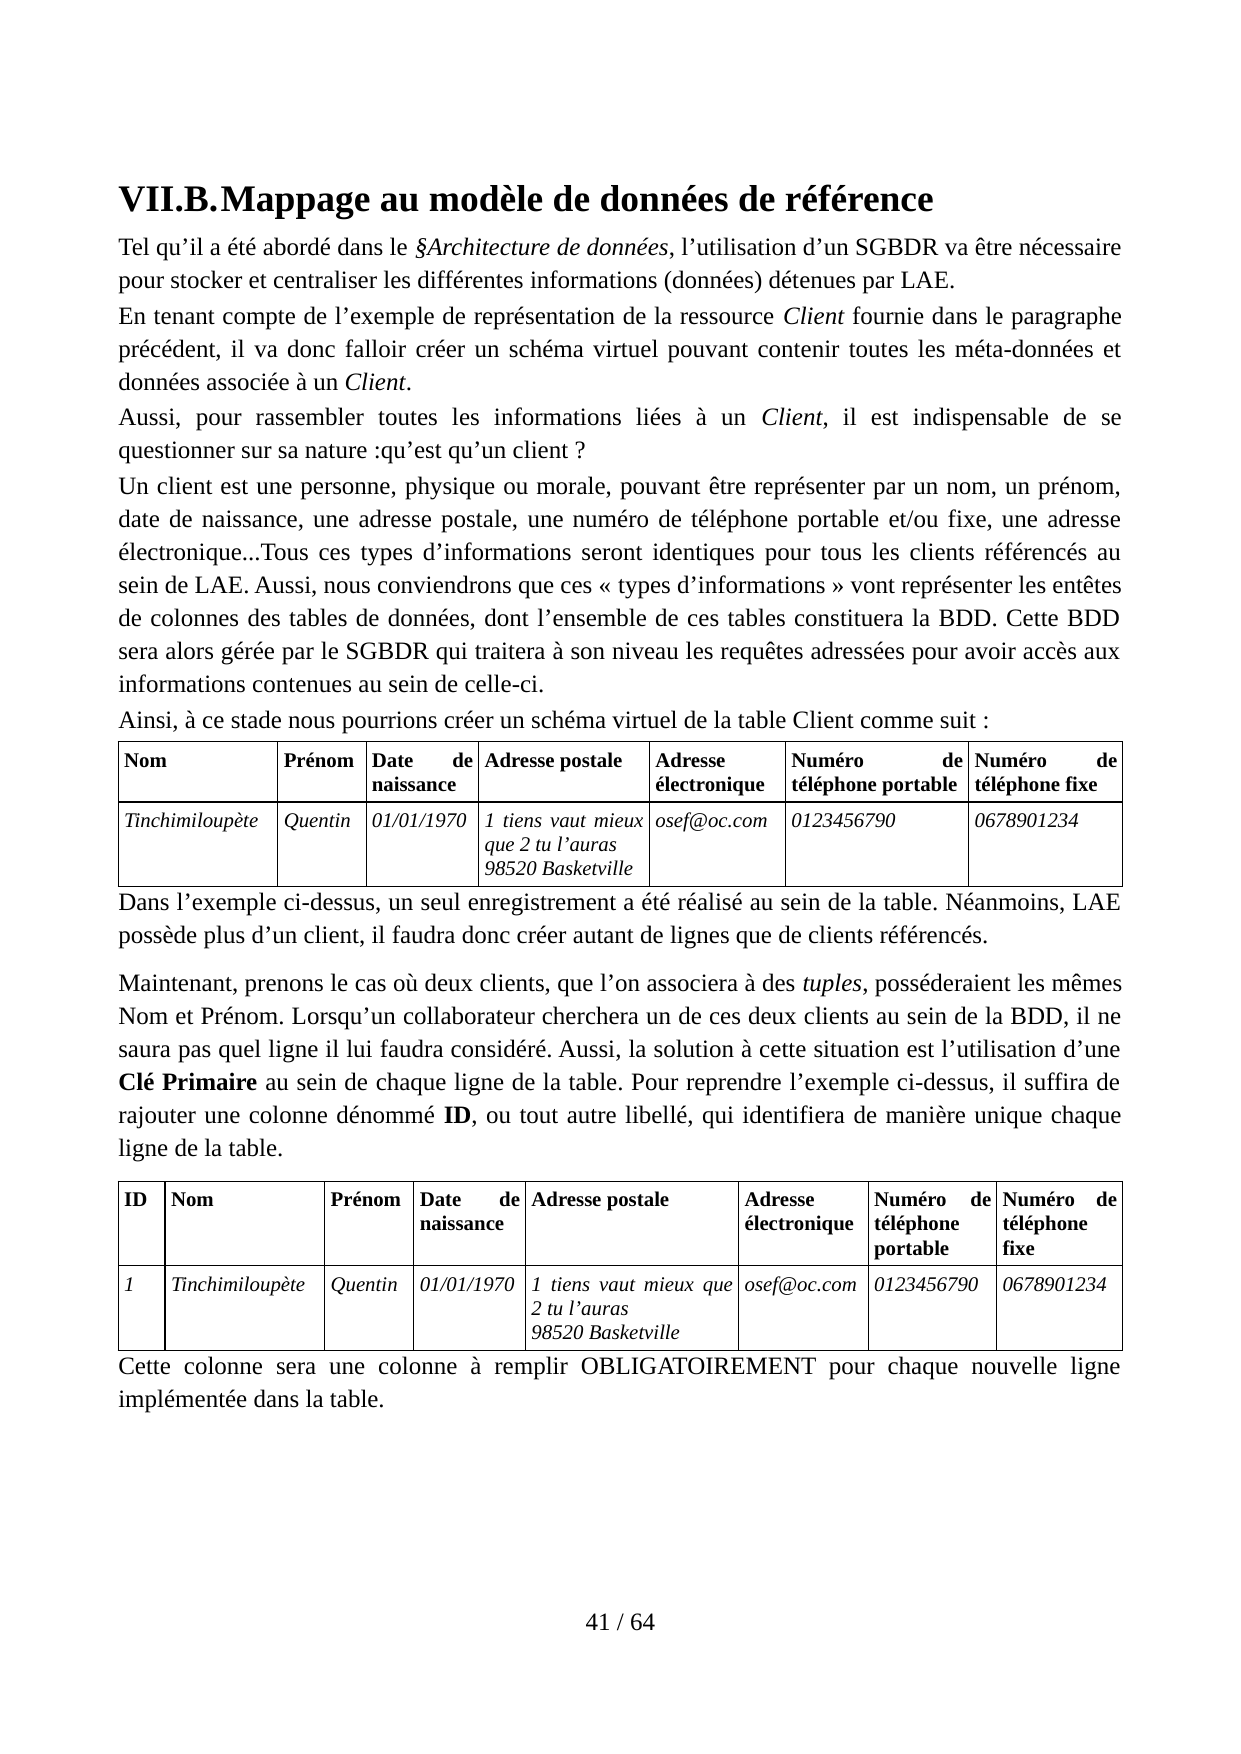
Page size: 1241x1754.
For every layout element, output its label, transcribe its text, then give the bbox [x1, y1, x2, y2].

table_header Prénom [278, 742, 366, 801]
table_cell Tinchimiloupète [166, 1266, 324, 1350]
table_cell 0123456790 [869, 1266, 996, 1350]
text Aussi, pour rassembler toutes les informations liées à un Client, il est indispensable de se questionner sur sa nature :qu’est qu’un client ? [118, 402, 1122, 464]
table_cell 0678901234 [997, 1266, 1122, 1350]
table_header Adresse électronique [650, 742, 785, 801]
text Ainsi, à ce stade nous pourrions créer un schéma virtuel de la table Client comme suit : [118, 705, 1122, 734]
table_cell osef@oc.com [739, 1266, 868, 1350]
text Un client est une personne, physique ou morale, pouvant être représenter par un nom, un prénom, date de naissance, une adresse postale, une numéro de téléphone portable et/ou fixe, une adresse électronique...Tous ces types d’informations seront identiques pour tous les clients référencés au sein de LAE. Aussi, nous conviendrons que ces « types d’informations » vont représenter les entêtes de colonnes des tables de données, dont l’ensemble de ces tables constituera la BDD. Cette BDD sera alors gérée par le SGBDR qui traitera à son niveau les requêtes adressées pour avoir accès aux informations contenues au sein de celle-ci. [118, 471, 1122, 698]
table_cell 01/01/1970 [367, 803, 478, 886]
table_header Numéro de téléphone portable [786, 742, 968, 801]
text En tenant compte de l’exemple de représentation de la ressource Client fournie dans le paragraphe précédent, il va donc falloir créer un schéma virtuel pouvant contenir toutes les méta-données et données associée à un Client. [118, 301, 1122, 396]
table_header Numéro de téléphone fixe [997, 1182, 1122, 1265]
table_header Numéro de téléphone portable [869, 1182, 996, 1265]
subtitle Mappage au modèle de données de référence [118, 176, 1122, 219]
table_cell 1 [119, 1266, 164, 1350]
text Dans l’exemple ci-dessus, un seul enregistrement a été réalisé au sein de la table. Néanmoins, LAE possède plus d’un client, il faudra donc créer autant de lignes que de clients référencés. [118, 887, 1122, 949]
table_cell Quentin [325, 1266, 413, 1350]
table_header Adresse postale [526, 1182, 738, 1265]
table_cell Tinchimiloupète [119, 803, 277, 886]
table_header Adresse électronique [739, 1182, 868, 1265]
table_cell Quentin [278, 803, 366, 886]
table_header Nom [119, 742, 277, 801]
table_header Numéro de téléphone fixe [969, 742, 1122, 801]
table_header Date de naissance [367, 742, 478, 801]
table_header Adresse postale [479, 742, 649, 801]
table_cell 1 tiens vaut mieux que 2 tu l’auras 98520 Basketville [479, 803, 649, 886]
text Tel qu’il a été abordé dans le §Architecture de données, l’utilisation d’un SGBDR va être nécessaire pour stocker et centraliser les différentes informations (données) détenues par LAE. [118, 232, 1122, 294]
table_cell 01/01/1970 [414, 1266, 525, 1350]
table_cell 0123456790 [786, 803, 968, 886]
text Cette colonne sera une colonne à remplir OBLIGATOIREMENT pour chaque nouvelle ligne implémentée dans la table. [118, 1351, 1122, 1413]
table_header Prénom [325, 1182, 413, 1265]
table_header Nom [166, 1182, 324, 1265]
text Maintenant, prenons le cas où deux clients, que l’on associera à des tuples, posséderaient les mêmes Nom et Prénom. Lorsqu’un collaborateur cherchera un de ces deux clients au sein de la BDD, il ne saura pas quel ligne il lui faudra considéré. Aussi, la solution à cette situation est l’utilisation d’une Clé Primaire au sein de chaque ligne de la table. Pour reprendre l’exemple ci-dessus, il suffira de rajouter une colonne dénommé ID, ou tout autre libellé, qui identifiera de manière unique chaque ligne de la table. [118, 968, 1122, 1162]
table_cell 0678901234 [969, 803, 1122, 886]
table_header ID [119, 1182, 164, 1265]
table_header Date de naissance [414, 1182, 525, 1265]
table_cell osef@oc.com [650, 803, 785, 886]
table_cell 1 tiens vaut mieux que 2 tu l’auras 98520 Basketville [526, 1266, 738, 1350]
